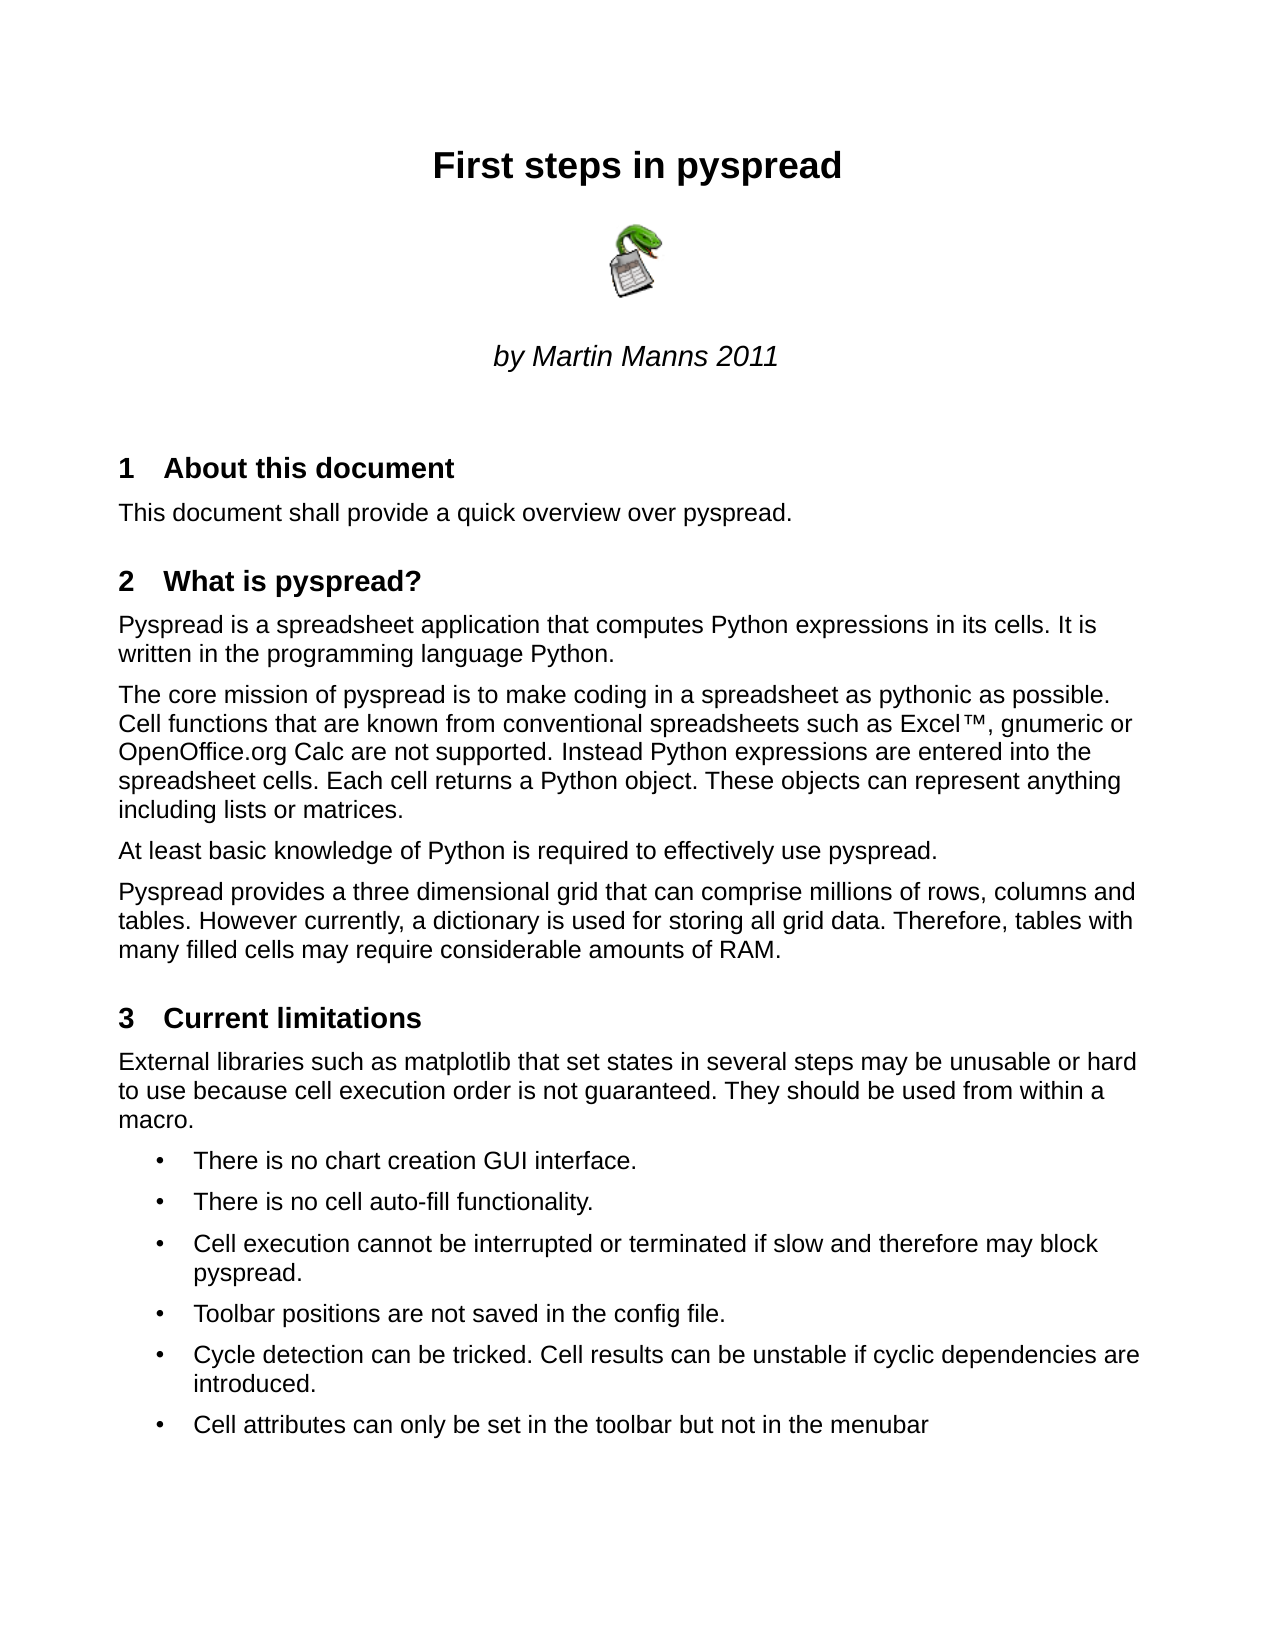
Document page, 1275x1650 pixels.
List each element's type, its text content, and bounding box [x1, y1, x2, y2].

list Cell attributes can only be set in the toolbar but not in the menubar [156, 1410, 1157, 1439]
list Cell execution cannot be interrupted or terminated if slow and therefore may block pyspread. [156, 1229, 1157, 1286]
text Pyspread provides a three dimensional grid that can comprise millions of rows, columns and tables. However currently, a dictionary is used for storing all grid data. Therefore, tables with many filled cells may require considerable amounts of RAM. [118, 877, 1157, 964]
list There is no chart creation GUI interface. [156, 1146, 1157, 1175]
text At least basic knowledge of Python is required to effectively use pyspread. [118, 836, 1157, 865]
picture [607, 223, 668, 302]
list There is no cell auto-fill functionality. [156, 1187, 1157, 1216]
text The core mission of pyspread is to make coding in a spreadsheet as pythonic as possible. Cell functions that are known from conventional spreadsheets such as Excel™, gnumeric or OpenOffice.org Calc are not supported. Instead Python expressions are entered into the spreadsheet cells. Each cell returns a Python object. These objects can represent anything including lists or matrices. [118, 680, 1157, 824]
list Cycle detection can be tricked. Cell results can be unstable if cyclic dependencies are introduced. [156, 1340, 1157, 1398]
subtitle Current limitations [118, 1001, 1157, 1035]
text Pyspread is a spreadsheet application that computes Python expressions in its cells. It is written in the programming language Python. [118, 610, 1157, 667]
subtitle About this document [118, 452, 1157, 485]
subtitle by Martin Manns 2011 [118, 339, 1157, 373]
text This document shall provide a quick overview over pyspread. [118, 498, 1157, 526]
subtitle What is pyspread? [118, 564, 1157, 597]
title First steps in pyspread [118, 143, 1157, 186]
text External libraries such as matplotlib that set states in several steps may be unusable or hard to use because cell execution order is not guaranteed. They should be used from within a macro. [118, 1047, 1157, 1133]
list Toolbar positions are not saved in the config file. [156, 1299, 1157, 1328]
